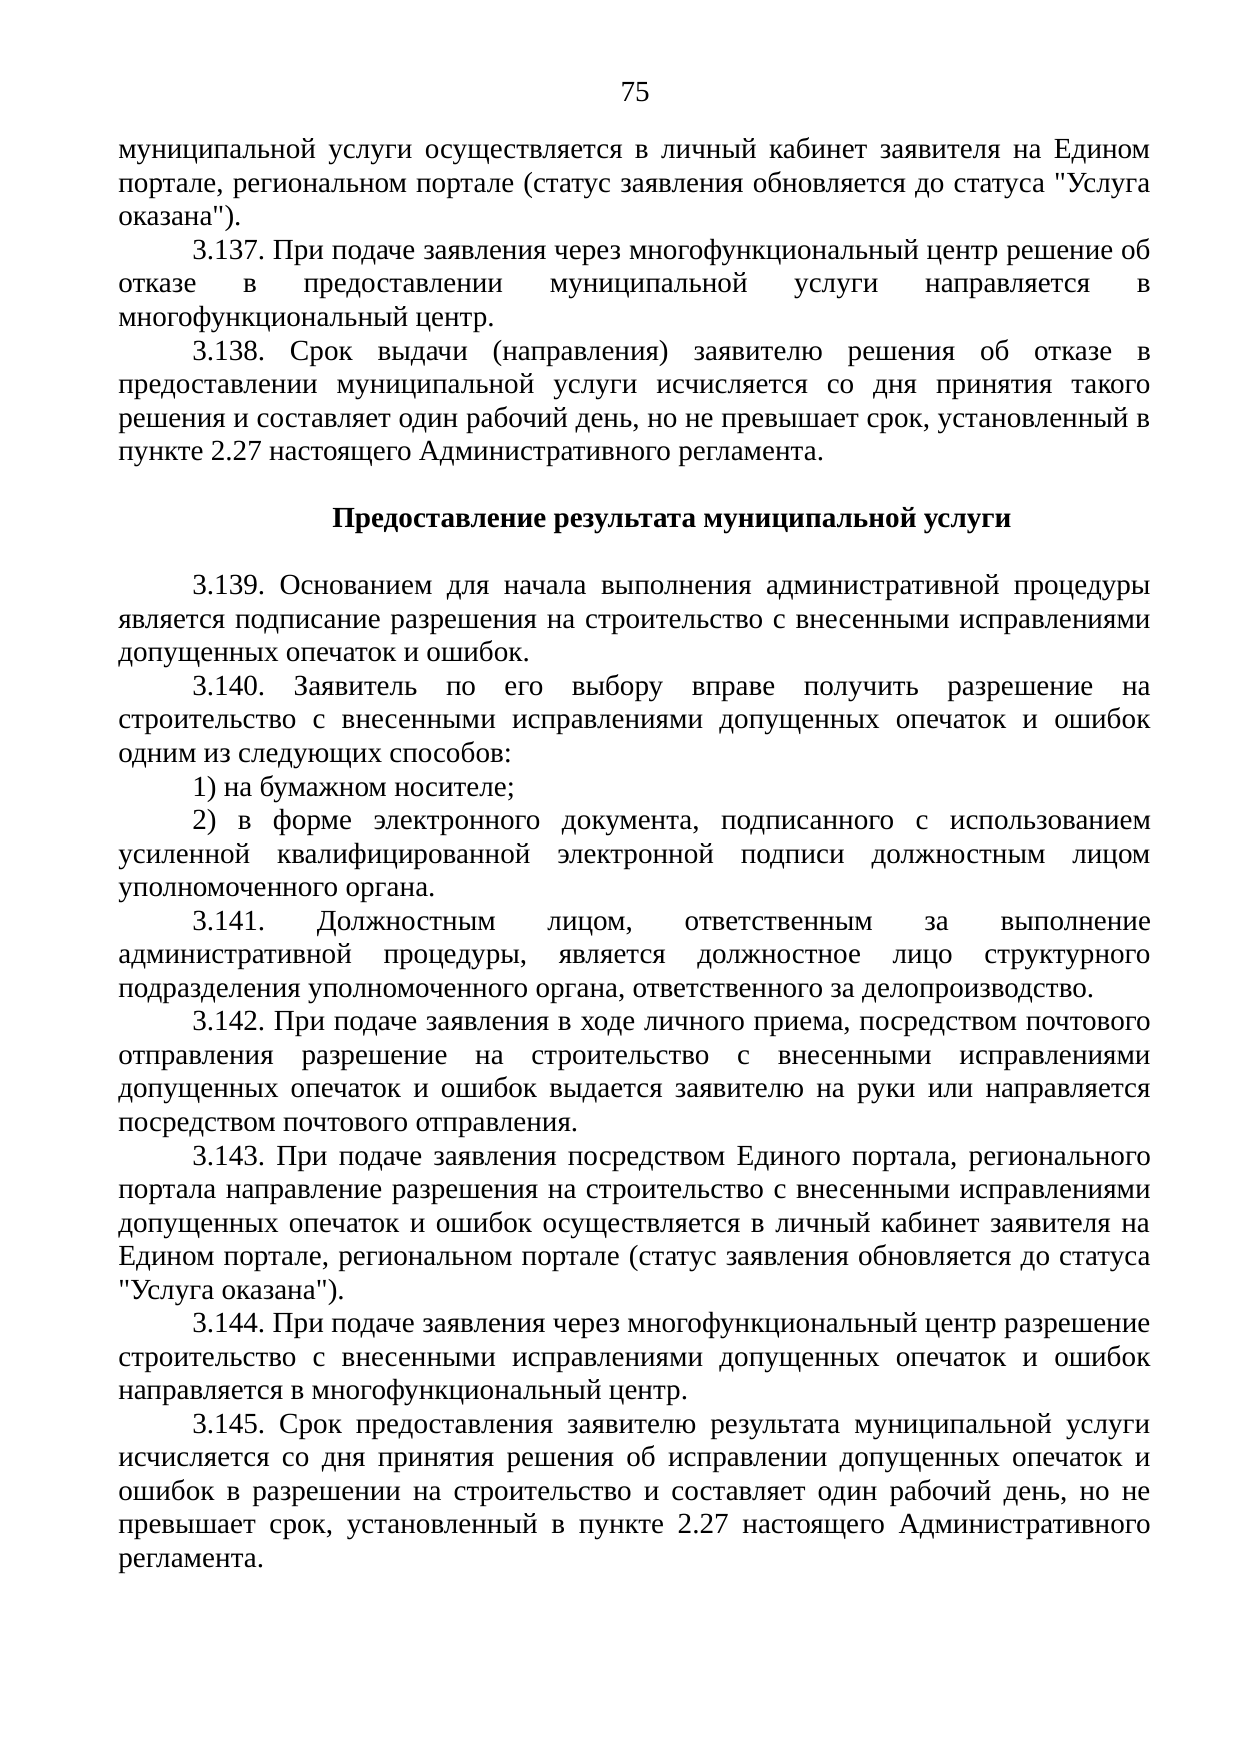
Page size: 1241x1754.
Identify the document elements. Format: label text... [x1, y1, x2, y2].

text 2) в форме электронного документа, подписанного с использованием усиленной квалифицированной электронной подписи должностным лицом уполномоченного органа. [118, 802, 1152, 903]
text 3.141. Должностным лицом, ответственным за выполнение административной процедуры, является должностное лицо структурного подразделения уполномоченного органа, ответственного за делопроизводство. [118, 903, 1152, 1003]
text 3.144. При подаче заявления через многофункциональный центр разрешение строительство с внесенными исправлениями допущенных опечаток и ошибок направляется в многофункциональный центр. [118, 1305, 1152, 1406]
text 3.139. Основанием для начала выполнения административной процедуры является подписание разрешения на строительство с внесенными исправлениями допущенных опечаток и ошибок. [118, 567, 1152, 668]
text 3.137. При подаче заявления через многофункциональный центр решение об отказе в предоставлении муниципальной услуги направляется в многофункциональный центр. [118, 232, 1152, 333]
text 3.143. При подаче заявления посредством Единого портала, регионального портала направление разрешения на строительство с внесенными исправлениями допущенных опечаток и ошибок осуществляется в личный кабинет заявителя на Едином портале, региональном портале (статус заявления обновляется до статуса "Услуга оказана"). [118, 1138, 1152, 1305]
text Предоставление результата муниципальной услуги [118, 500, 1152, 534]
text 3.145. Срок предоставления заявителю результата муниципальной услуги исчисляется со дня принятия решения об исправлении допущенных опечаток и ошибок в разрешении на строительство и составляет один рабочий день, но не превышает срок, установленный в пункте 2.27 настоящего Административного регламента. [118, 1406, 1152, 1574]
text муниципальной услуги осуществляется в личный кабинет заявителя на Едином портале, региональном портале (статус заявления обновляется до статуса "Услуга оказана"). [118, 131, 1152, 232]
text 3.140. Заявитель по его выбору вправе получить разрешение на строительство с внесенными исправлениями допущенных опечаток и ошибок одним из следующих способов: [118, 668, 1152, 769]
text 3.138. Срок выдачи (направления) заявителю решения об отказе в предоставлении муниципальной услуги исчисляется со дня принятия такого решения и составляет один рабочий день, но не превышает срок, установленный в пункте 2.27 настоящего Административного регламента. [118, 333, 1152, 467]
text 1) на бумажном носителе; [118, 769, 1152, 802]
text 3.142. При подаче заявления в ходе личного приема, посредством почтового отправления разрешение на строительство с внесенными исправлениями допущенных опечаток и ошибок выдается заявителю на руки или направляется посредством почтового отправления. [118, 1003, 1152, 1138]
